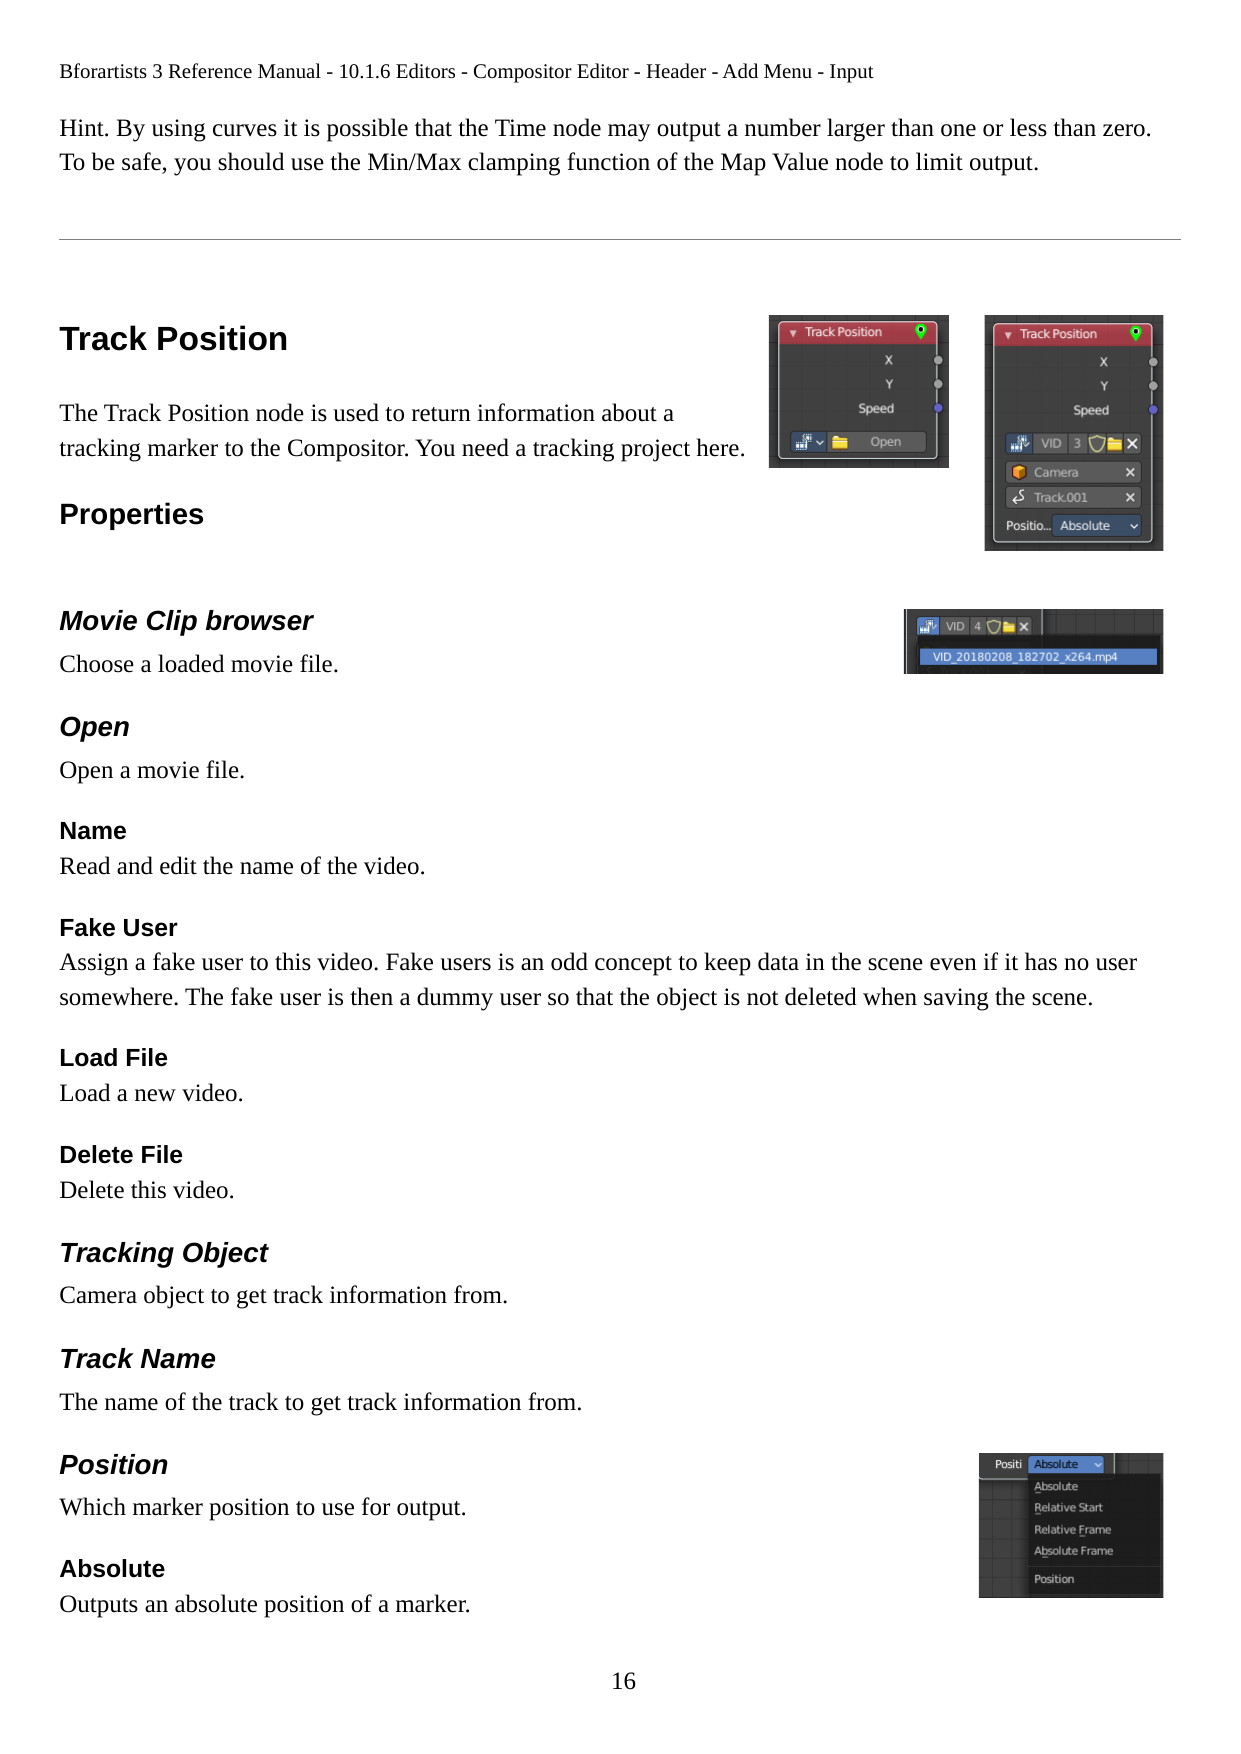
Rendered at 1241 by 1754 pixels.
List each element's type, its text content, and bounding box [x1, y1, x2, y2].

subtitle Open [59, 710, 1181, 742]
text Which marker position to use for output. [59, 1492, 978, 1521]
subtitle Position [59, 1448, 1181, 1480]
subtitle [1164, 319, 1181, 357]
subtitle Delete File [59, 1140, 1181, 1168]
text The name of the track to get track information from. [59, 1387, 1181, 1415]
picture [978, 1453, 1164, 1598]
subtitle Load File [59, 1043, 1181, 1072]
subtitle Tracking Object [59, 1236, 1181, 1268]
text Outputs an absolute position of a marker. [59, 1589, 1181, 1618]
picture [768, 315, 949, 468]
text Assign a fake user to this video. Fake users is an odd concept to keep data in the scene even if it has no user somewhere. The fake user is then a dummy user so that the object is not deleted when saving the scene. [59, 947, 1181, 1011]
subtitle Name [59, 816, 1181, 845]
subtitle Movie Clip browser [59, 604, 1181, 636]
picture [903, 609, 1164, 674]
subtitle Fake User [59, 913, 1181, 941]
subtitle [1164, 497, 1181, 530]
text Camera object to get track information from. [59, 1281, 1181, 1309]
subtitle Absolute [59, 1554, 978, 1583]
picture [984, 315, 1164, 551]
text The Track Position node is used to return information about a tracking marker to the Compositor. You need a tracking project here. [59, 398, 768, 462]
text Read and edit the name of the video. [59, 851, 1181, 880]
subtitle Track Position [59, 319, 768, 357]
subtitle [1164, 1554, 1181, 1583]
subtitle Track Name [59, 1342, 1181, 1374]
text Delete this video. [59, 1175, 1181, 1203]
subtitle Properties [59, 497, 984, 530]
text Load a new video. [59, 1078, 1181, 1107]
text Open a movie file. [59, 755, 1181, 783]
text Hint. By using curves it is possible that the Time node may output a number larger than one or less than zero. To be safe, you should use the Min/Max clamping function of the Map Value node to limit output. [59, 113, 1181, 176]
text Choose a loaded movie file. [59, 649, 1181, 678]
subtitle [949, 319, 984, 357]
